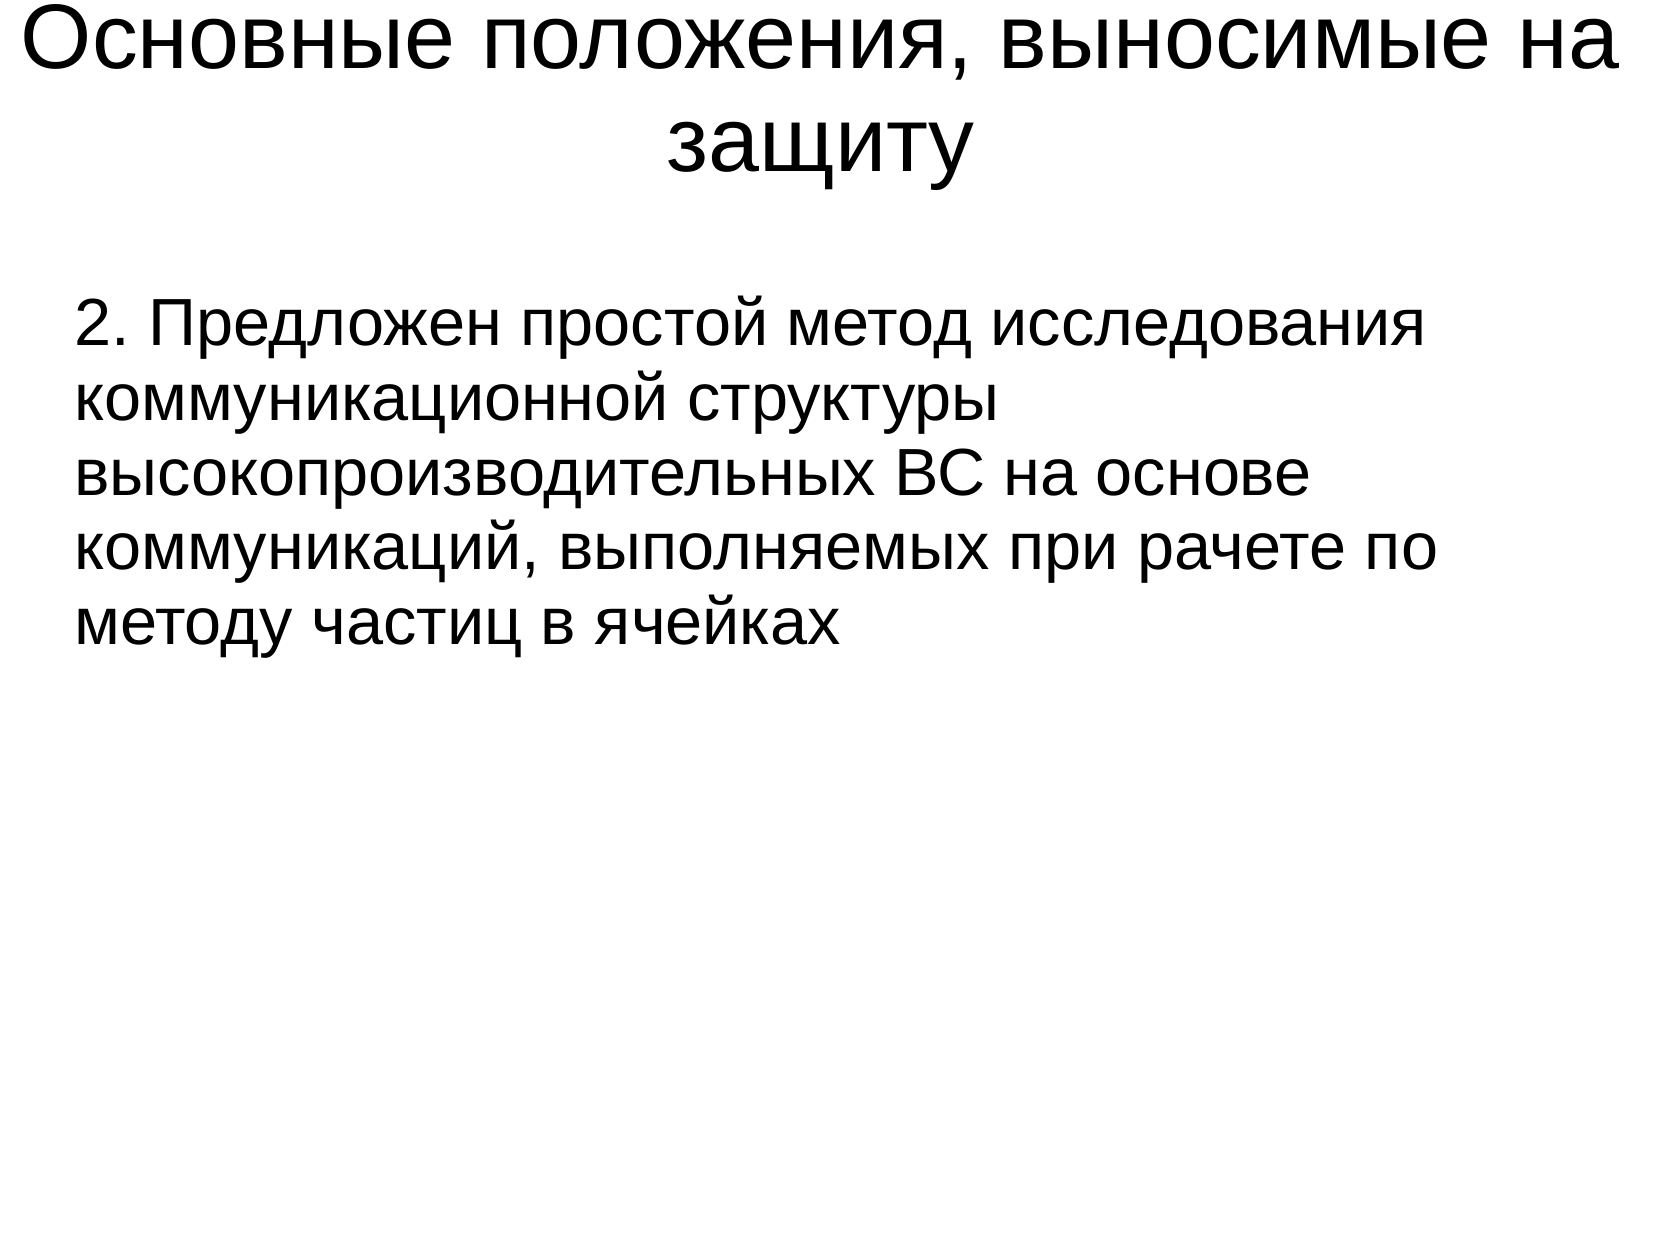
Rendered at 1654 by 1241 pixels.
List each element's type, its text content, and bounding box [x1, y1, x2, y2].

list 2. Предложен простой метод исследования коммуникационной структуры высокопроизводительных ВС на основе коммуникаций, выполняемых при рачете по методу частиц в ячейках [3, 285, 1651, 1241]
title Основные положения, выносимые на защиту [0, 0, 1654, 193]
